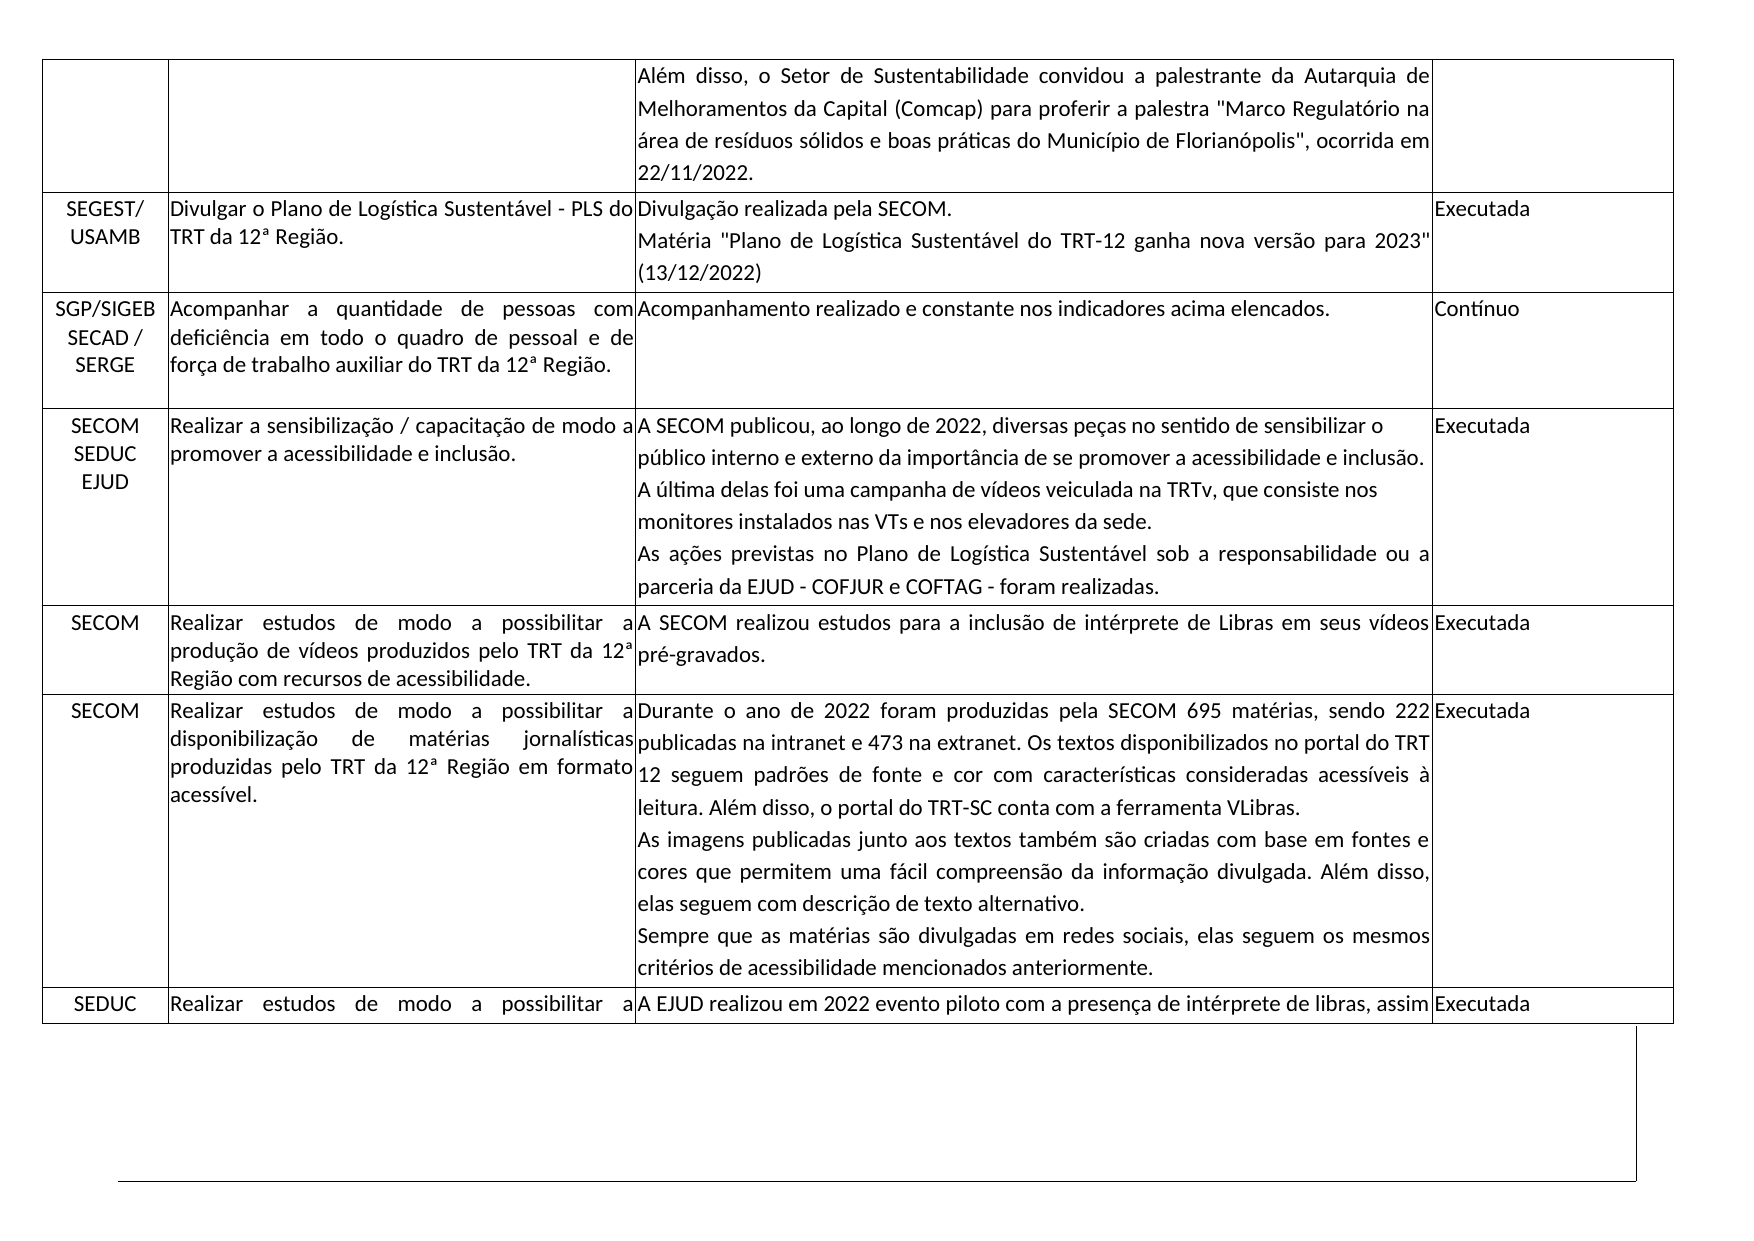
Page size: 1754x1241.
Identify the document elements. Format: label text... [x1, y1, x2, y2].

table_cell Executada [1433, 409, 1673, 605]
table_cell Divulgar o Plano de Logística Sustentável - PLS do TRT da 12ª Região. [169, 193, 635, 292]
table_cell A EJUD realizou em 2022 evento piloto com a presença de intérprete de libras, assim [636, 988, 1432, 1023]
table_cell Executada [1433, 988, 1673, 1023]
table_cell SECOM [43, 695, 168, 987]
table_cell A SECOM publicou, ao longo de 2022, diversas peças no sentido de sensibilizar o público interno e externo da importância de se promover a acessibilidade e inclusão. A última delas foi uma campanha de vídeos veiculada na TRTv, que consiste nos monitores instalados nas VTs e nos elevadores da sede. As ações previstas no Plano de Logística Sustentável sob a responsabilidade ou a parceria da EJUD - COFJUR e COFTAG - foram realizadas. [636, 409, 1432, 605]
table_cell [1433, 60, 1673, 192]
table_cell Realizar estudos de modo a possibilitar a produção de vídeos produzidos pelo TRT da 12ª Região com recursos de acessibilidade. [169, 606, 635, 693]
table_cell [43, 60, 168, 192]
table_cell SEGEST/ USAMB [43, 193, 168, 292]
table_cell [169, 60, 635, 192]
table_cell Realizar estudos de modo a possibilitar a [169, 988, 635, 1023]
table_cell SECOM SEDUC EJUD [43, 409, 168, 605]
table_cell Acompanhar a quantidade de pessoas com deficiência em todo o quadro de pessoal e de força de trabalho auxiliar do TRT da 12ª Região. [169, 293, 635, 408]
table_cell Além disso, o Setor de Sustentabilidade convidou a palestrante da Autarquia de Melhoramentos da Capital (Comcap) para proferir a palestra "Marco Regulatório na área de resíduos sólidos e boas práticas do Município de Florianópolis", ocorrida em 22/11/2022. [636, 60, 1432, 192]
table_cell SECOM [43, 606, 168, 693]
table_cell Executada [1433, 606, 1673, 693]
table_cell Executada [1433, 193, 1673, 292]
table_cell SEDUC [43, 988, 168, 1023]
table_cell Realizar estudos de modo a possibilitar a disponibilização de matérias jornalísticas produzidas pelo TRT da 12ª Região em formato acessível. [169, 695, 635, 987]
table_cell Realizar a sensibilização / capacitação de modo a promover a acessibilidade e inclusão. [169, 409, 635, 605]
table_cell A SECOM realizou estudos para a inclusão de intérprete de Libras em seus vídeos pré-gravados. [636, 606, 1432, 693]
table_cell SGP/SIGEB SECAD / SERGE [43, 293, 168, 408]
table_cell Divulgação realizada pela SECOM. Matéria "Plano de Logística Sustentável do TRT-12 ganha nova versão para 2023" (13/12/2022) [636, 193, 1432, 292]
table_cell Contínuo [1433, 293, 1673, 408]
table_cell Durante o ano de 2022 foram produzidas pela SECOM 695 matérias, sendo 222 publicadas na intranet e 473 na extranet. Os textos disponibilizados no portal do TRT 12 seguem padrões de fonte e cor com características consideradas acessíveis à leitura. Além disso, o portal do TRT-SC conta com a ferramenta VLibras. As imagens publicadas junto aos textos também são criadas com base em fontes e cores que permitem uma fácil compreensão da informação divulgada. Além disso, elas seguem com descrição de texto alternativo. Sempre que as matérias são divulgadas em redes sociais, elas seguem os mesmos critérios de acessibilidade mencionados anteriormente. [636, 695, 1432, 987]
table_cell Acompanhamento realizado e constante nos indicadores acima elencados. [636, 293, 1432, 408]
table_cell Executada [1433, 695, 1673, 987]
